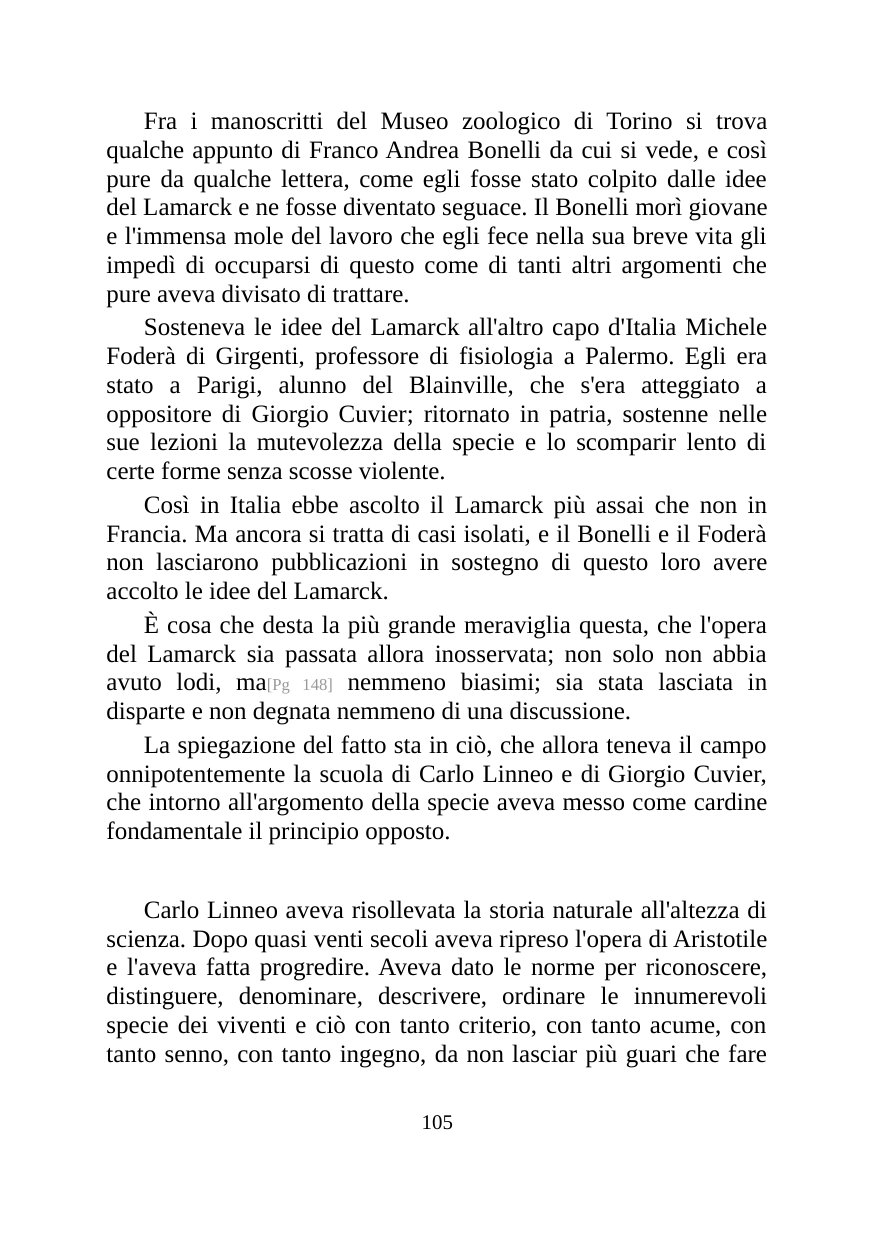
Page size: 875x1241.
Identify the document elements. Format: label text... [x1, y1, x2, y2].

text La spiegazione del fatto sta in ciò, che allora teneva il campo onnipotentemente la scuola di Carlo Linneo e di Giorgio Cuvier, che intorno all'argomento della specie aveva messo come cardine fondamentale il principio opposto. [106, 730, 768, 845]
text Così in Italia ebbe ascolto il Lamarck più assai che non in Francia. Ma ancora si tratta di casi isolati, e il Bonelli e il Foderà non lasciarono pubblicazioni in sostegno di questo loro avere accolto le idee del Lamarck. [106, 490, 768, 605]
text Sosteneva le idee del Lamarck all'altro capo d'Italia Michele Foderà di Girgenti, professore di fisiologia a Palermo. Egli era stato a Parigi, alunno del Blainville, che s'era atteggiato a oppositore di Giorgio Cuvier; ritornato in patria, sostenne nelle sue lezioni la mutevolezza della specie e lo scomparir lento di certe forme senza scosse violente. [106, 312, 768, 485]
text È cosa che desta la più grande meraviglia questa, che l'opera del Lamarck sia passata allora inosservata; non solo non abbia avuto lodi, ma[Pg 148] nemmeno biasimi; sia stata lasciata in disparte e non degnata nemmeno di una discussione. [106, 610, 768, 725]
text Fra i manoscritti del Museo zoologico di Torino si trova qualche appunto di Franco Andrea Bonelli da cui si vede, e così pure da qualche lettera, come egli fosse stato colpito dalle idee del Lamarck e ne fosse diventato seguace. Il Bonelli morì giovane e l'immensa mole del lavoro che egli fece nella sua breve vita gli impedì di occuparsi di questo come di tanti altri argomenti che pure aveva divisato di trattare. [106, 106, 768, 307]
text Carlo Linneo aveva risollevata la storia naturale all'altezza di scienza. Dopo quasi venti secoli aveva ripreso l'opera di Aristotile e l'aveva fatta progredire. Aveva dato le norme per riconoscere, distinguere, denominare, descrivere, ordinare le innumerevoli specie dei viventi e ciò con tanto criterio, con tanto acume, con tanto senno, con tanto ingegno, da non lasciar più guari che fare [106, 895, 768, 1067]
